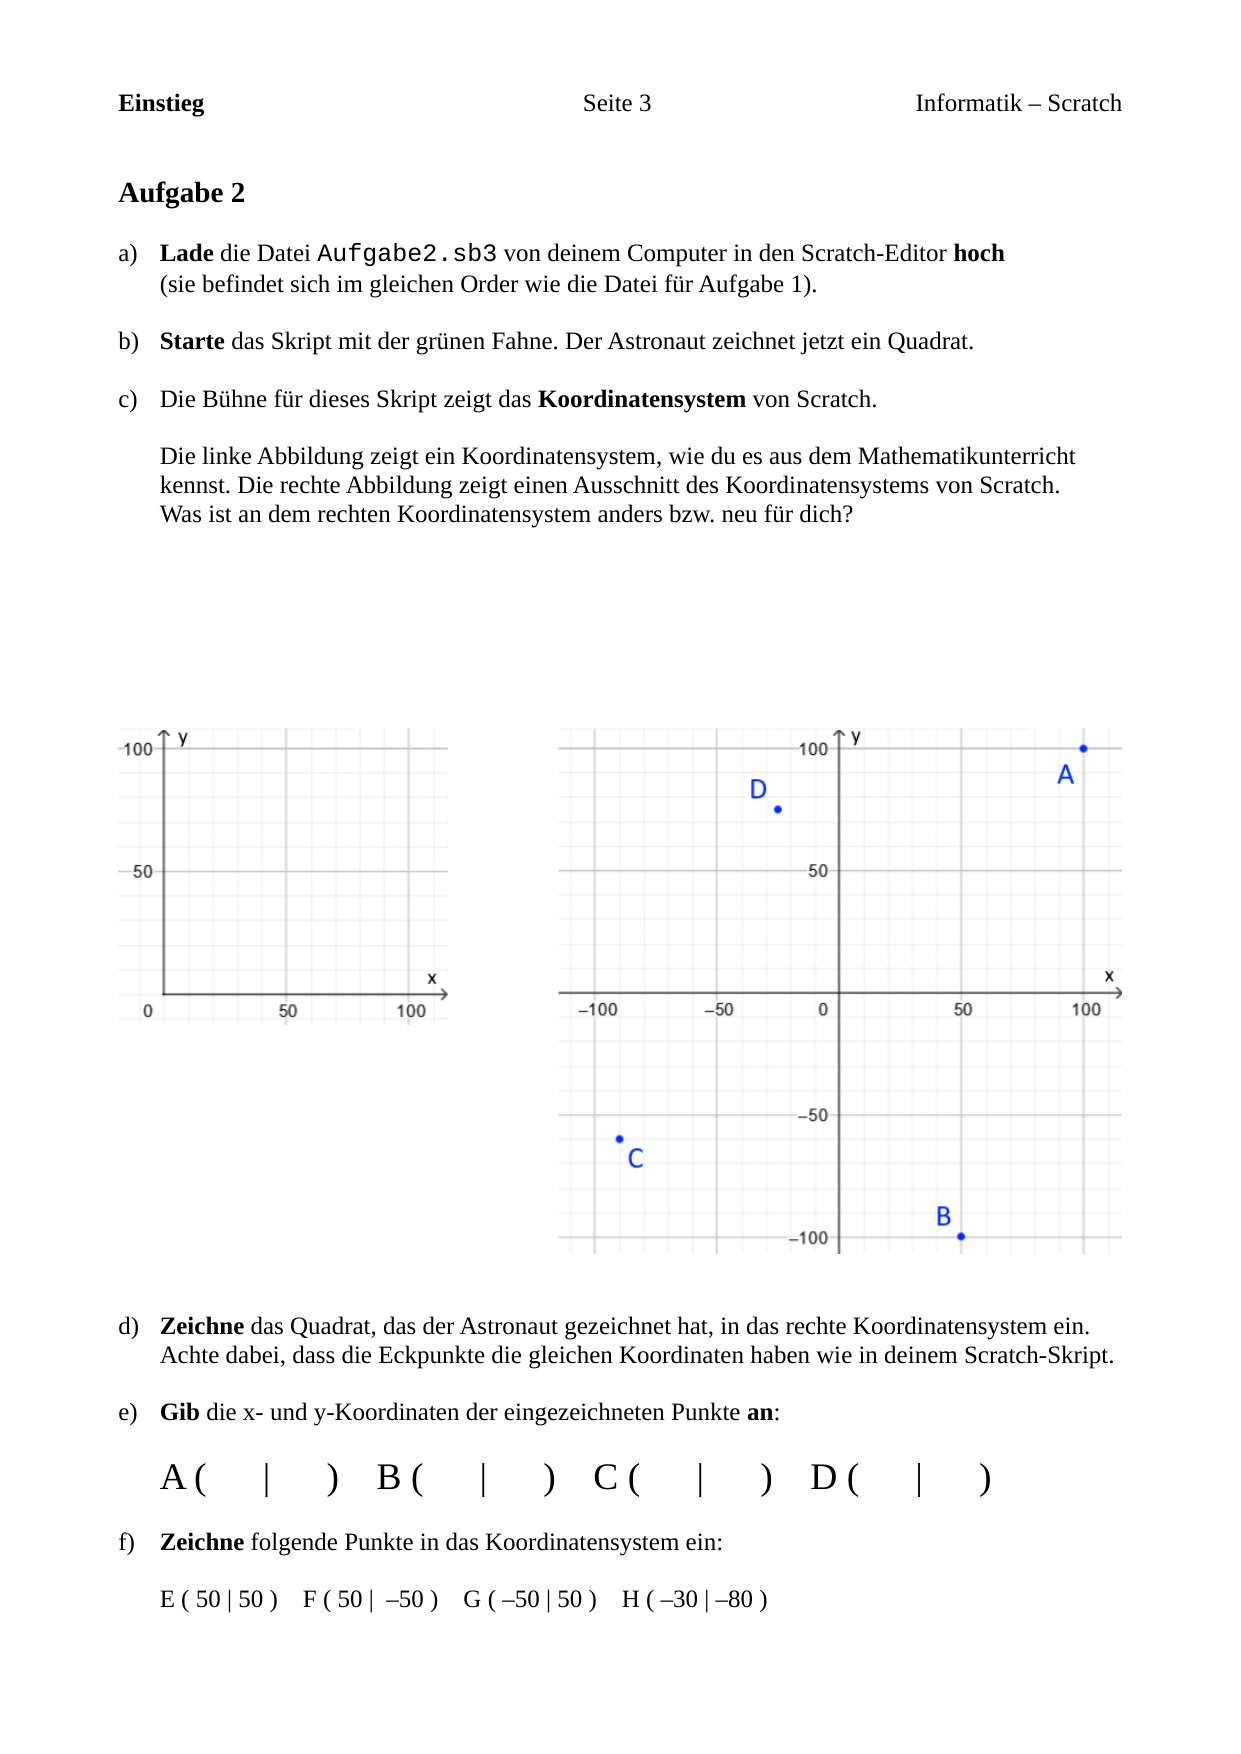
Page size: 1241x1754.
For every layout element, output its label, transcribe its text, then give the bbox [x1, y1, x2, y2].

list Die Bühne für dieses Skript zeigt das Koordinatensystem von Scratch. Die linke Abbildung zeigt ein Koordinatensystem, wie du es aus dem Mathematikunterricht kennst. Die rechte Abbildung zeigt einen Ausschnitt des Koordinatensystems von Scratch. Was ist an dem rechten Koordinatensystem anders bzw. neu für dich? [118, 384, 1122, 671]
table_header [520, 729, 558, 1253]
picture [118, 728, 448, 1025]
table_header [118, 729, 520, 1253]
picture [558, 728, 1123, 1254]
list Starte das Skript mit der grünen Fahne. Der Astronaut zeichnet jetzt ein Quadrat. [118, 326, 1122, 355]
list Zeichne folgende Punkte in das Koordinatensystem ein: E ( 50 | 50 ) F ( 50 | –50 ) G ( –50 | 50 ) H ( –30 | –80 ) [118, 1527, 1122, 1613]
list Gib die x- und y-Koordinaten der eingezeichneten Punkte an: A ( | ) B ( | ) C ( | ) D ( | ) [118, 1397, 1122, 1498]
list Zeichne das Quadrat, das der Astronaut gezeichnet hat, in das rechte Koordinatensystem ein. Achte dabei, dass die Eckpunkte die gleichen Koordinaten haben wie in deinem Scratch-Skript. [118, 1311, 1122, 1368]
text Aufgabe 2 [118, 176, 1122, 209]
list Lade die Datei Aufgabe2.sb3 von deinem Computer in den Scratch-Editor hoch (sie befindet sich im gleichen Order wie die Datei für Aufgabe 1). [118, 238, 1122, 297]
